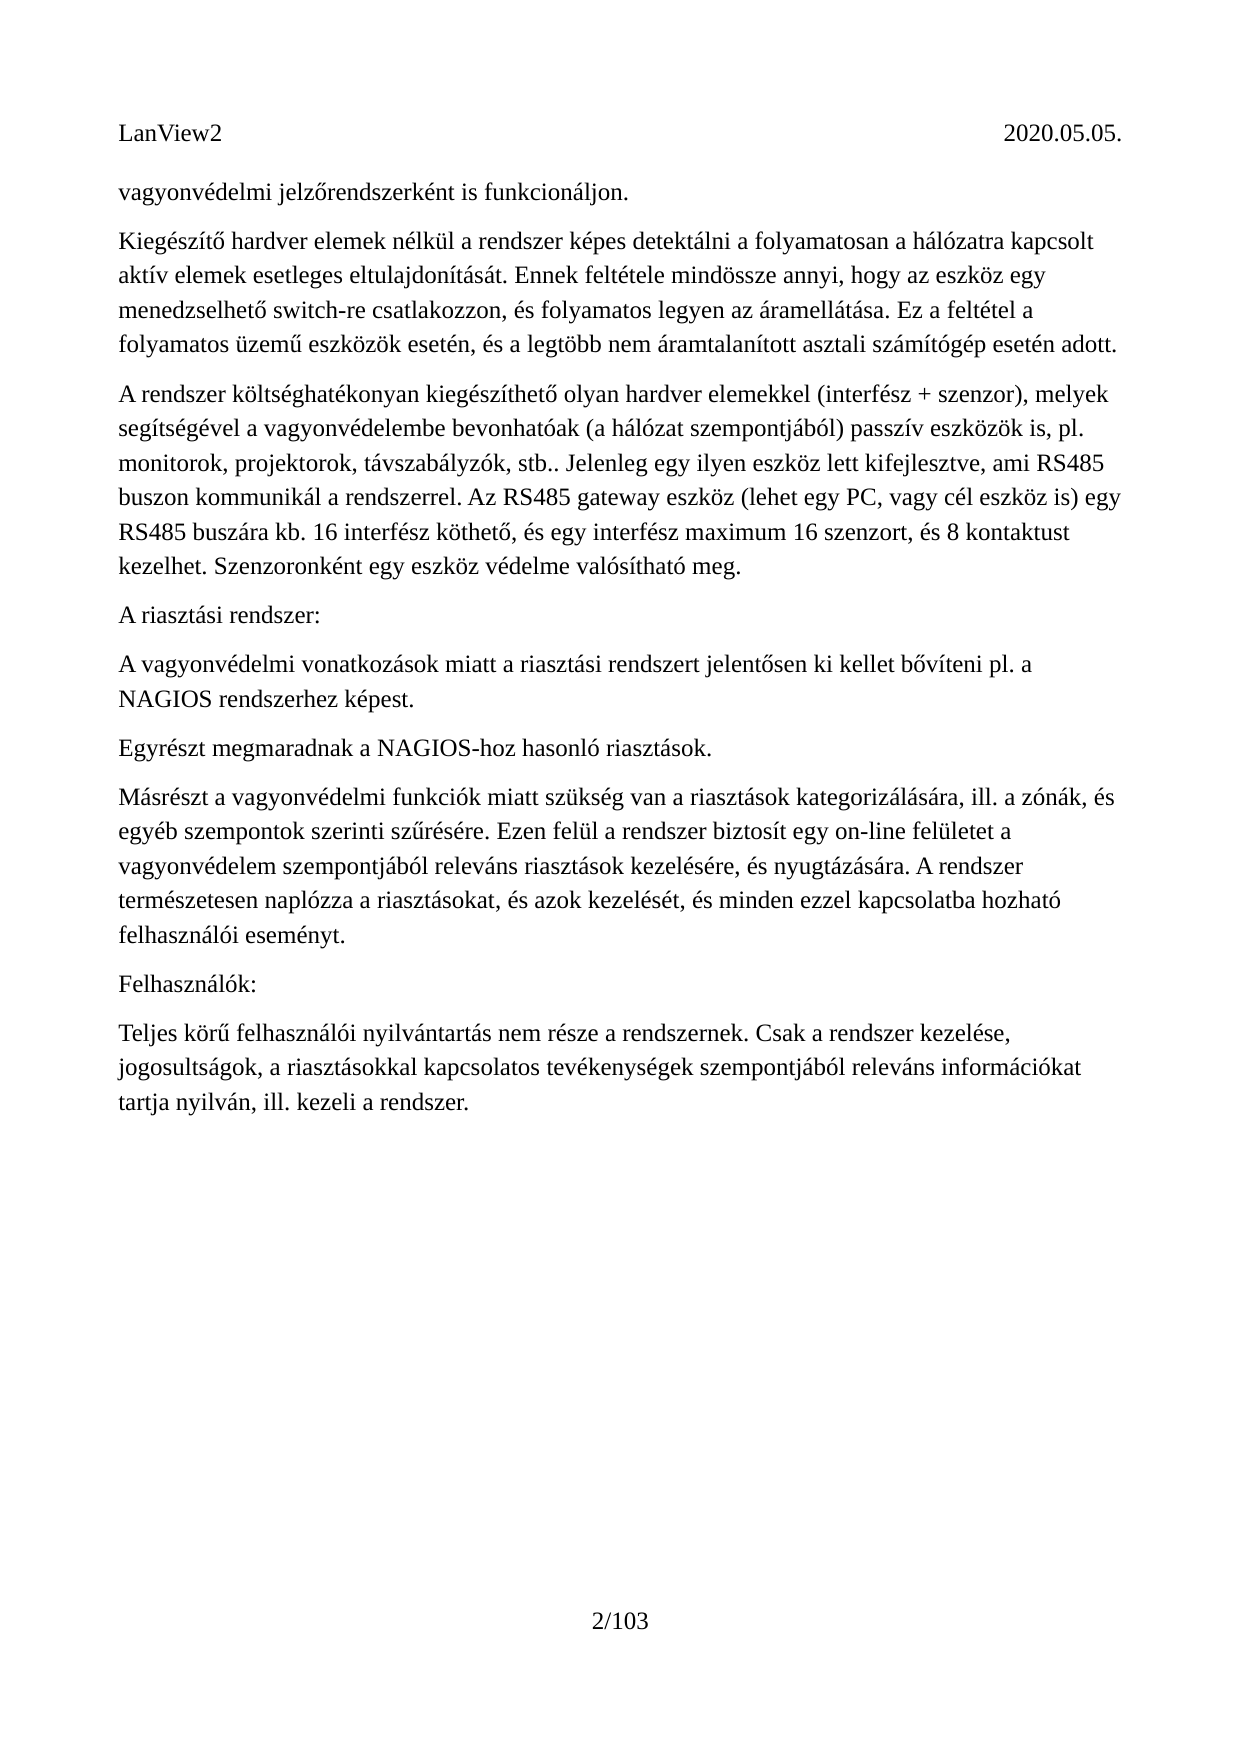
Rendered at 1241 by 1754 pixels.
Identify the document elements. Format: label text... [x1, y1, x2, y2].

text A rendszer költséghatékonyan kiegészíthető olyan hardver elemekkel (interfész + szenzor), melyek segítségével a vagyonvédelembe bevonhatóak (a hálózat szempontjából) passzív eszközök is, pl. monitorok, projektorok, távszabályzók, stb.. Jelenleg egy ilyen eszköz lett kifejlesztve, ami RS485 buszon kommunikál a rendszerrel. Az RS485 gateway eszköz (lehet egy PC, vagy cél eszköz is) egy RS485 buszára kb. 16 interfész köthető, és egy interfész maximum 16 szenzort, és 8 kontaktust kezelhet. Szenzoronként egy eszköz védelme valósítható meg. [118, 379, 1122, 580]
text Teljes körű felhasználói nyilvántartás nem része a rendszernek. Csak a rendszer kezelése, jogosultságok, a riasztásokkal kapcsolatos tevékenységek szempontjából releváns információkat tartja nyilván, ill. kezeli a rendszer. [118, 1018, 1122, 1116]
text Felhasználók: [118, 969, 1122, 997]
text Kiegészítő hardver elemek nélkül a rendszer képes detektálni a folyamatosan a hálózatra kapcsolt aktív elemek esetleges eltulajdonítását. Ennek feltétele mindössze annyi, hogy az eszköz egy menedzselhető switch-re csatlakozzon, és folyamatos legyen az áramellátása. Ez a feltétel a folyamatos üzemű eszközök esetén, és a legtöbb nem áramtalanított asztali számítógép esetén adott. [118, 226, 1122, 358]
text A riasztási rendszer: [118, 600, 1122, 629]
text vagyonvédelmi jelzőrendszerként is funkcionáljon. [118, 177, 1122, 206]
text Egyrészt megmaradnak a NAGIOS-hoz hasonló riasztások. [118, 733, 1122, 761]
text Másrészt a vagyonvédelmi funkciók miatt szükség van a riasztások kategorizálására, ill. a zónák, és egyéb szempontok szerinti szűrésére. Ezen felül a rendszer biztosít egy on-line felületet a vagyonvédelem szempontjából releváns riasztások kezelésére, és nyugtázására. A rendszer természetesen naplózza a riasztásokat, és azok kezelését, és minden ezzel kapcsolatba hozható felhasználói eseményt. [118, 782, 1122, 948]
text A vagyonvédelmi vonatkozások miatt a riasztási rendszert jelentősen ki kellet bővíteni pl. a NAGIOS rendszerhez képest. [118, 649, 1122, 712]
